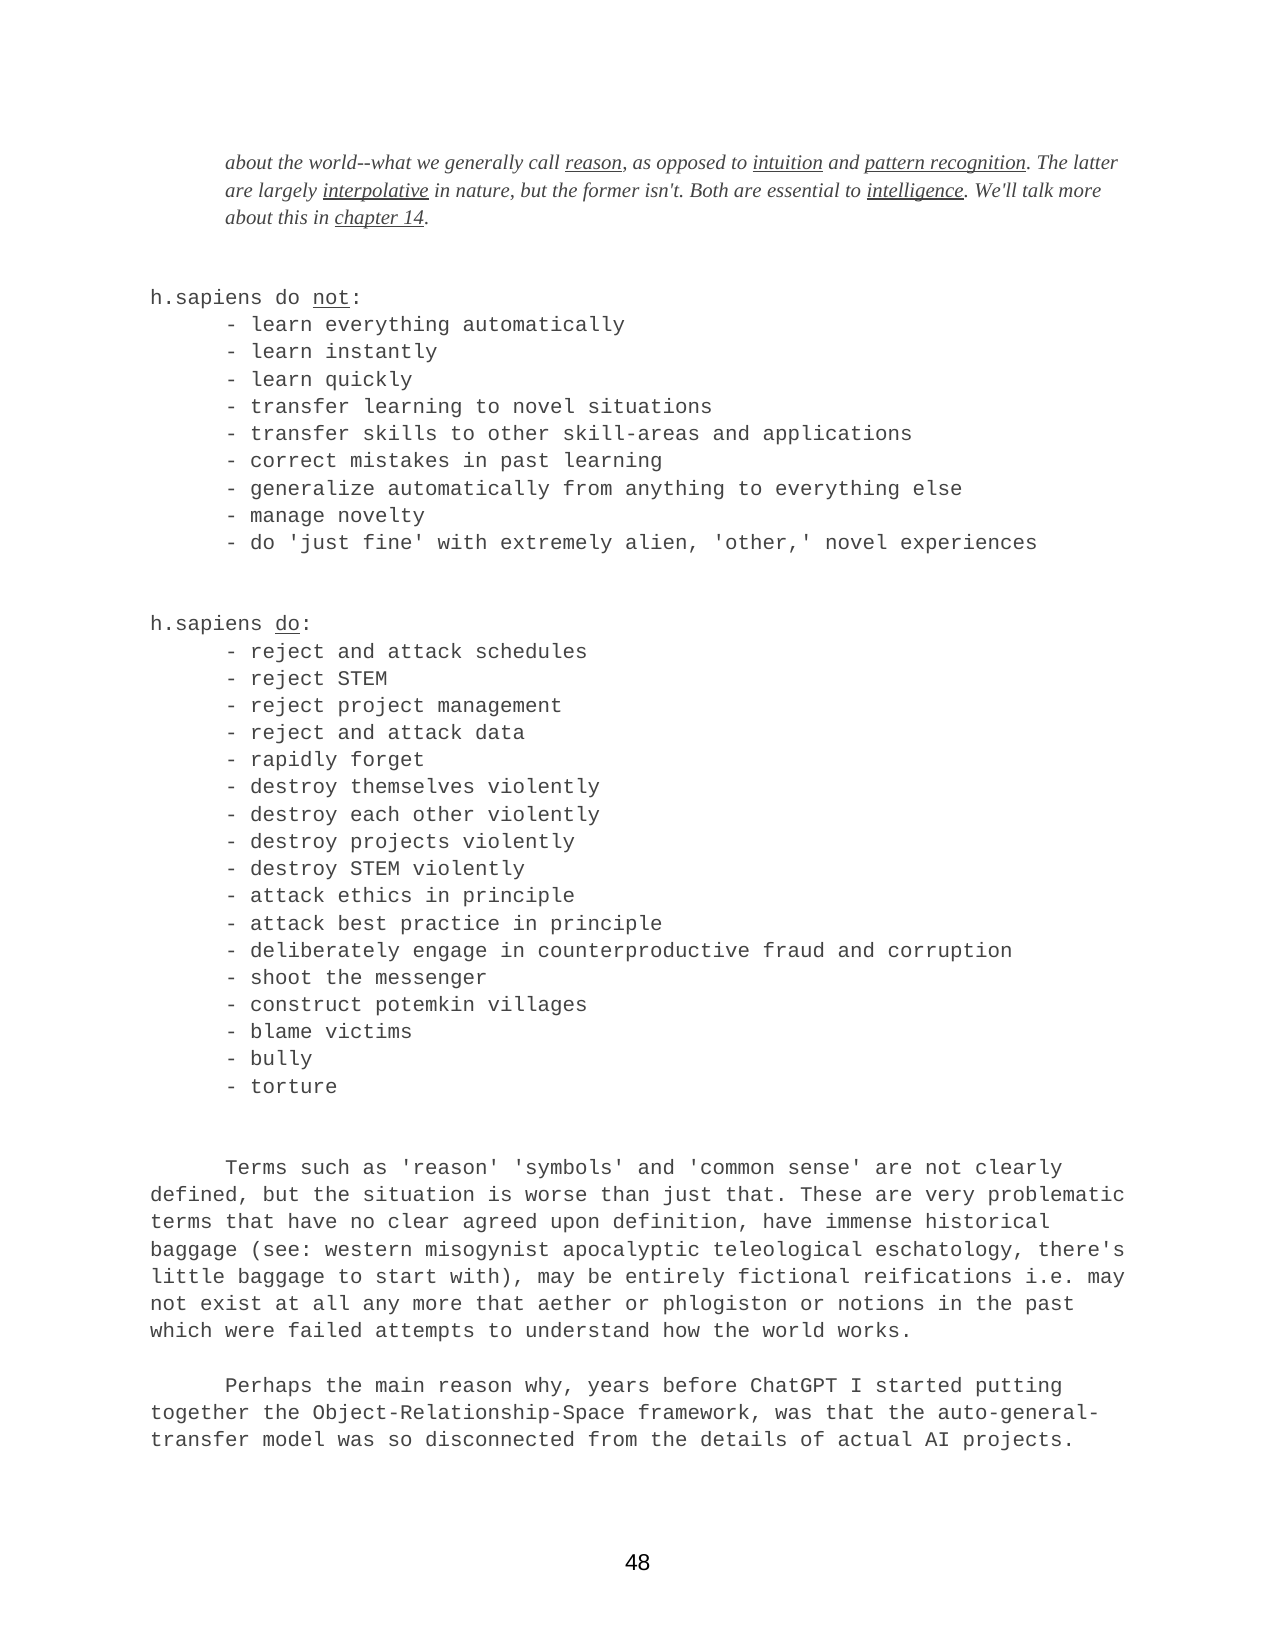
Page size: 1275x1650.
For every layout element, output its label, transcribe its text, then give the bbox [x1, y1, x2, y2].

text - reject and attack schedules [150, 641, 1125, 664]
text - learn instantly [150, 342, 1125, 365]
text - correct mistakes in past learning [150, 450, 1125, 474]
text h.sapiens do: [150, 613, 1125, 637]
text - transfer skills to other skill-areas and applications [150, 423, 1125, 447]
text - reject project management [150, 695, 1125, 719]
text - destroy themselves violently [150, 777, 1125, 800]
text - generalize automatically from anything to everything else [150, 477, 1125, 501]
text - do 'just fine' with extremely alien, 'other,' novel experiences [150, 532, 1125, 556]
text - learn everything automatically [150, 314, 1125, 338]
text Perhaps the main reason why, years before ChatGPT I started putting together the Object-Relationship-Space framework, was that the auto-general-transfer model was so disconnected from the details of actual AI projects. [150, 1375, 1125, 1453]
text - destroy each other violently [150, 804, 1125, 827]
text - shoot the messenger [150, 967, 1125, 991]
text - torture [150, 1076, 1125, 1099]
text - reject and attack data [150, 722, 1125, 746]
text - rapidly forget [150, 749, 1125, 773]
text - construct potemkin villages [150, 994, 1125, 1018]
text - deliberately engage in counterproductive fraud and corruption [150, 940, 1125, 963]
text - transfer learning to novel situations [150, 396, 1125, 419]
text - learn quickly [150, 369, 1125, 392]
text - reject STEM [150, 668, 1125, 691]
text - destroy projects violently [150, 831, 1125, 854]
text - destroy STEM violently [150, 858, 1125, 882]
text - manage novelty [150, 505, 1125, 528]
text - attack ethics in principle [150, 885, 1125, 909]
text - attack best practice in principle [150, 912, 1125, 936]
text h.sapiens do not: [150, 287, 1125, 311]
text Terms such as 'reason' 'symbols' and 'common sense' are not clearly defined, but the situation is worse than just that. These are very problematic terms that have no clear agreed upon definition, have immense historical baggage (see: western misogynist apocalyptic teleological eschatology, there's little baggage to start with), may be entirely fictional reifications i.e. may not exist at all any more that aether or phlogiston or notions in the past which were failed attempts to understand how the world works. [150, 1157, 1125, 1344]
text about the world--what we generally call reason, as opposed to intuition and pattern recognition. The latter are largely interpolative in nature, but the former isn't. Both are essential to intelligence. We'll talk more about this in chapter 14. [225, 150, 1125, 229]
text - blame victims [150, 1021, 1125, 1045]
text - bully [150, 1048, 1125, 1072]
